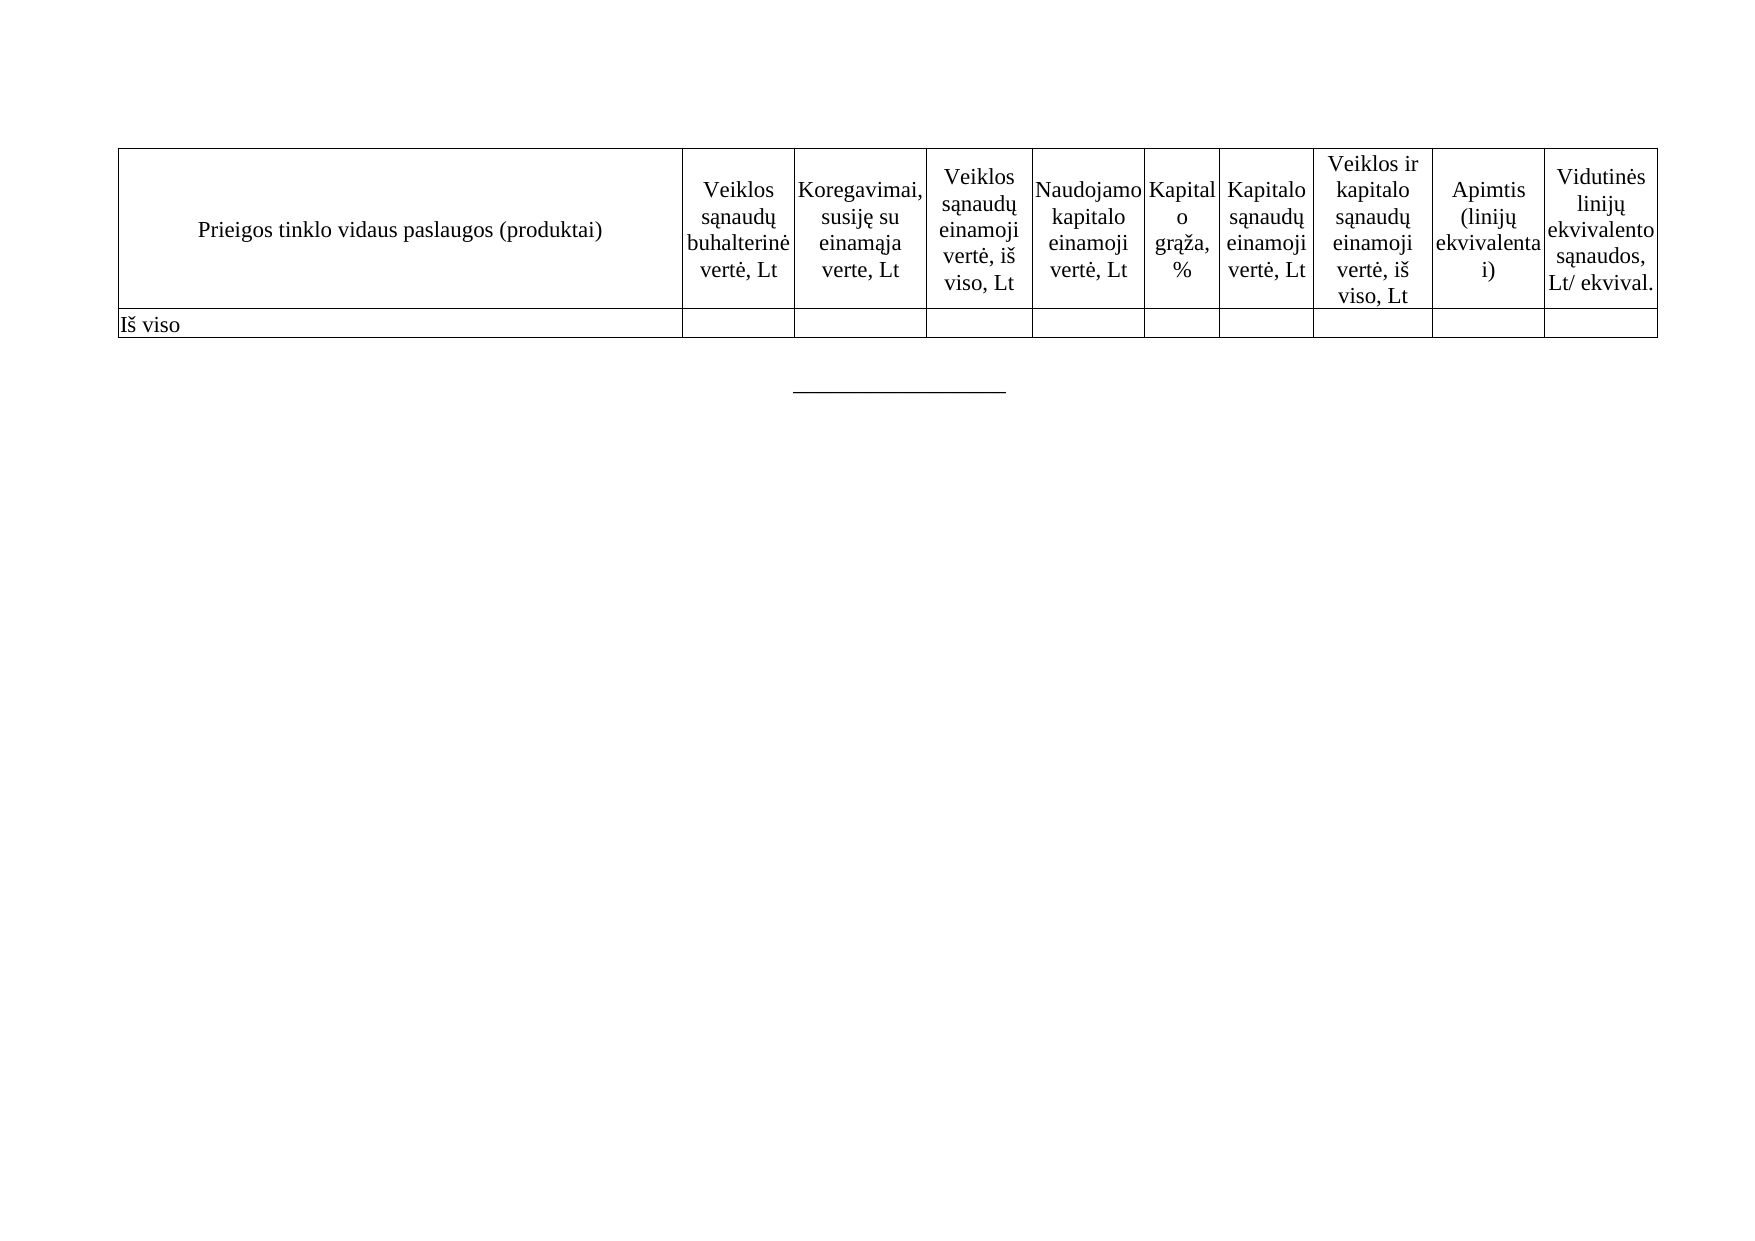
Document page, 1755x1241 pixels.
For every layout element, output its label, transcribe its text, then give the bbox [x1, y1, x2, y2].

table_header Veiklos sąnaudų einamoji vertė, iš viso, Lt [927, 149, 1032, 308]
table_cell [795, 309, 926, 337]
table_header Veiklos sąnaudų buhalterinė vertė, Lt [683, 149, 794, 308]
table_cell [1220, 309, 1313, 337]
table_header Kapitalo grąža, % [1145, 149, 1219, 308]
table_cell Iš viso [119, 309, 682, 337]
table_header Koregavimai, susiję su einamąja verte, Lt [795, 149, 926, 308]
table_cell [927, 309, 1032, 337]
table_header Kapitalo sąnaudų einamoji vertė, Lt [1220, 149, 1313, 308]
table_cell [1433, 309, 1544, 337]
table_header Naudojamo kapitalo einamoji vertė, Lt [1033, 149, 1144, 308]
text _________________ [118, 367, 1680, 396]
table_header Veiklos ir kapitalo sąnaudų einamoji vertė, iš viso, Lt [1314, 149, 1432, 308]
table_header Apimtis (linijų ekvivalentai) [1433, 149, 1544, 308]
table_cell [1545, 309, 1657, 337]
table_cell [683, 309, 794, 337]
table_header Vidutinės linijų ekvivalento sąnaudos, Lt/ ekvival. [1545, 149, 1657, 308]
table_header Prieigos tinklo vidaus paslaugos (produktai) [119, 149, 682, 308]
table_cell [1145, 309, 1219, 337]
table_cell [1314, 309, 1432, 337]
table_cell [1033, 309, 1144, 337]
